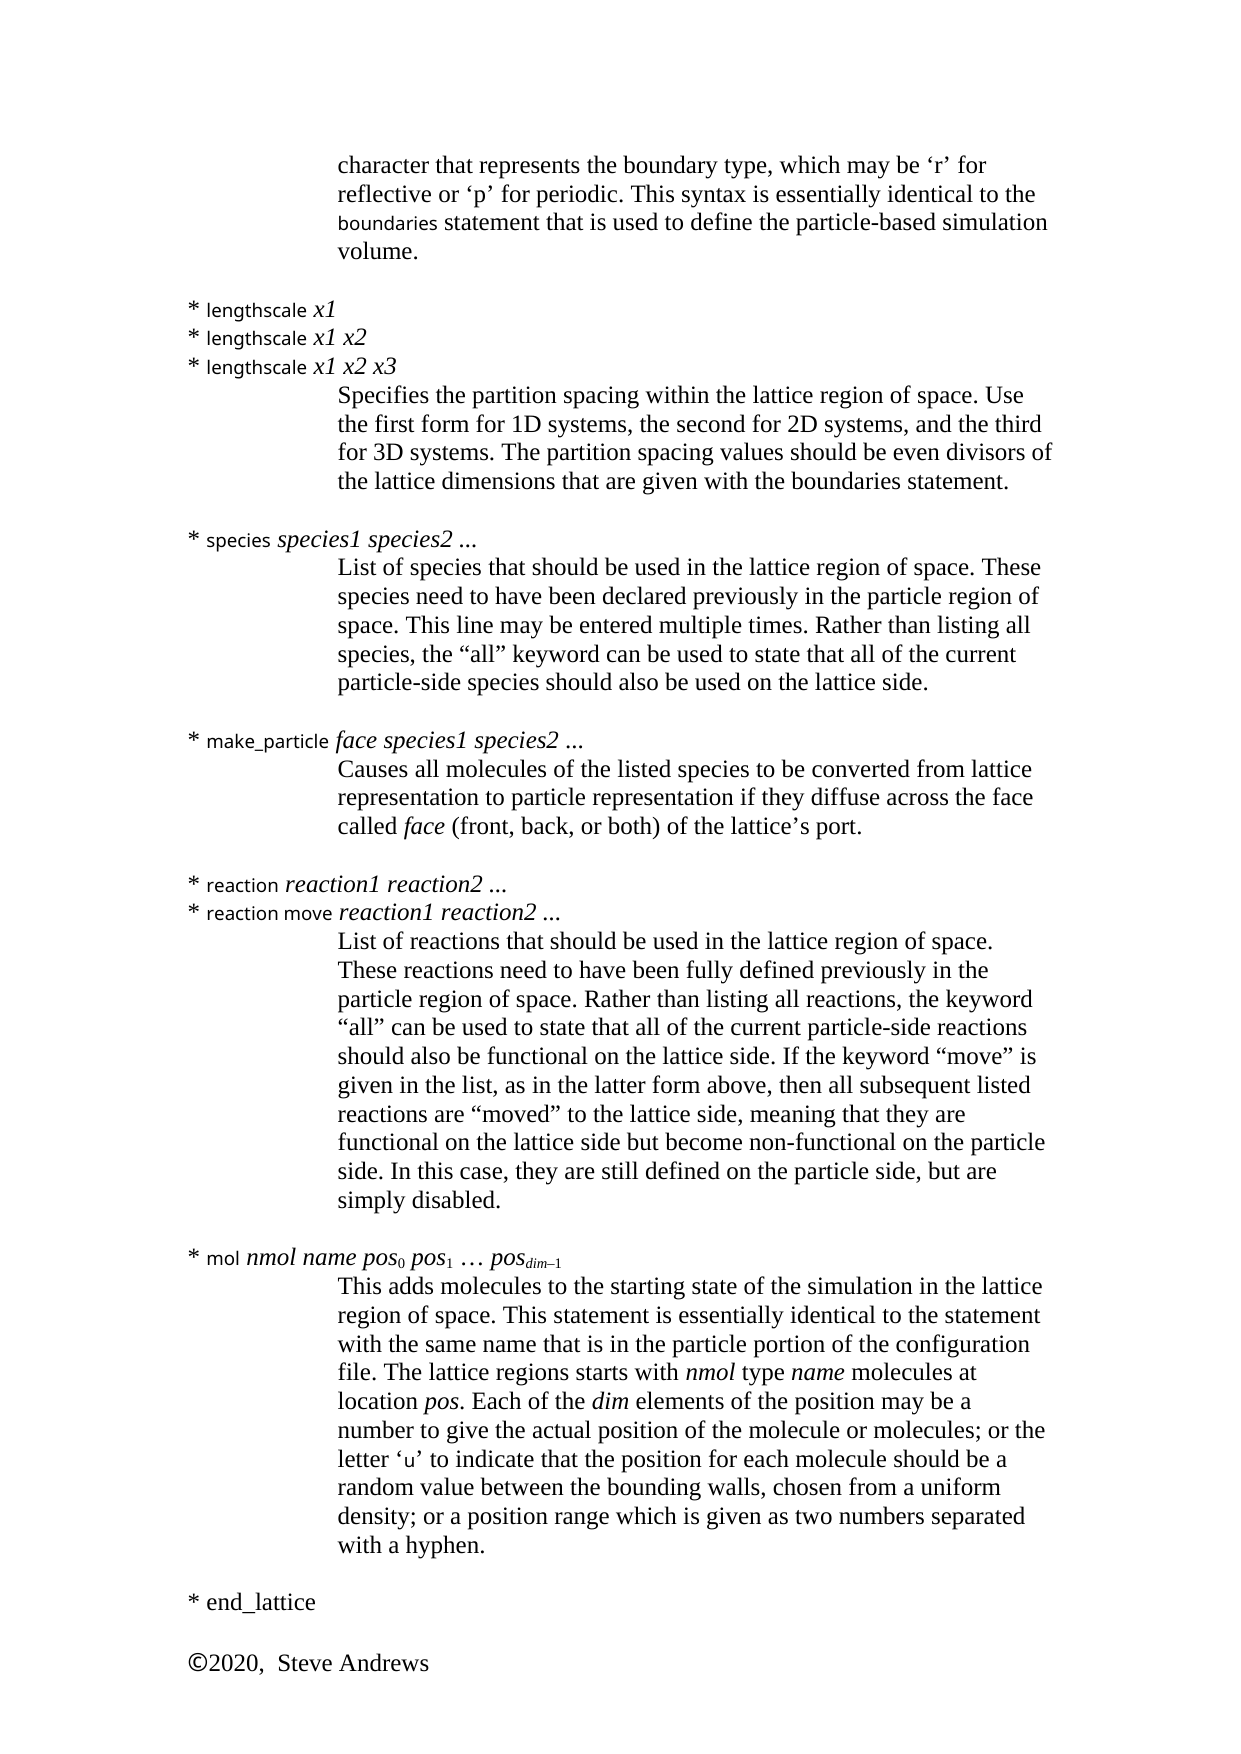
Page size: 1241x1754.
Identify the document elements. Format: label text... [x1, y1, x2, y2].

text List of reactions that should be used in the lattice region of space. These reactions need to have been fully defined previously in the particle region of space. Rather than listing all reactions, the keyword “all” can be used to state that all of the current particle-side reactions should also be functional on the lattice side. If the keyword “move” is given in the list, as in the latter form above, then all subsequent listed reactions are “moved” to the lattice side, meaning that they are functional on the lattice side but become non-functional on the particle side. In this case, they are still defined on the particle side, but are simply disabled. [187, 926, 1053, 1214]
text * mol nmol name pos0 pos1 … posdim–1 [187, 1242, 1053, 1271]
text * species species1 species2 ... [187, 524, 1053, 552]
text List of species that should be used in the lattice region of space. These species need to have been declared previously in the particle region of space. This line may be entered multiple times. Rather than listing all species, the “all” keyword can be used to state that all of the current particle-side species should also be used on the lattice side. [187, 552, 1053, 696]
text * lengthscale x1 x2 [187, 322, 1053, 351]
text * make_particle face species1 species2 ... [187, 725, 1053, 754]
text Specifies the partition spacing within the lattice region of space. Use the first form for 1D systems, the second for 2D systems, and the third for 3D systems. The partition spacing values should be even divisors of the lattice dimensions that are given with the boundaries statement. [187, 380, 1053, 495]
text Causes all molecules of the listed species to be converted from lattice representation to particle representation if they diffuse across the face called face (front, back, or both) of the lattice’s port. [187, 754, 1053, 840]
text character that represents the boundary type, which may be ‘r’ for reflective or ‘p’ for periodic. This syntax is essentially identical to the boundaries statement that is used to define the particle-based simulation volume. [187, 150, 1053, 265]
text * lengthscale x1 x2 x3 [187, 351, 1053, 380]
text * lengthscale x1 [187, 294, 1053, 322]
text This adds molecules to the starting state of the simulation in the lattice region of space. This statement is essentially identical to the statement with the same name that is in the particle portion of the configuration file. The lattice regions starts with nmol type name molecules at location pos. Each of the dim elements of the position may be a number to give the actual position of the molecule or molecules; or the letter ‘u’ to indicate that the position for each molecule should be a random value between the bounding walls, chosen from a uniform density; or a position range which is given as two numbers separated with a hyphen. [187, 1271, 1053, 1559]
text * reaction move reaction1 reaction2 ... [187, 897, 1053, 926]
text * end_lattice [187, 1587, 1053, 1616]
text * reaction reaction1 reaction2 ... [187, 869, 1053, 897]
